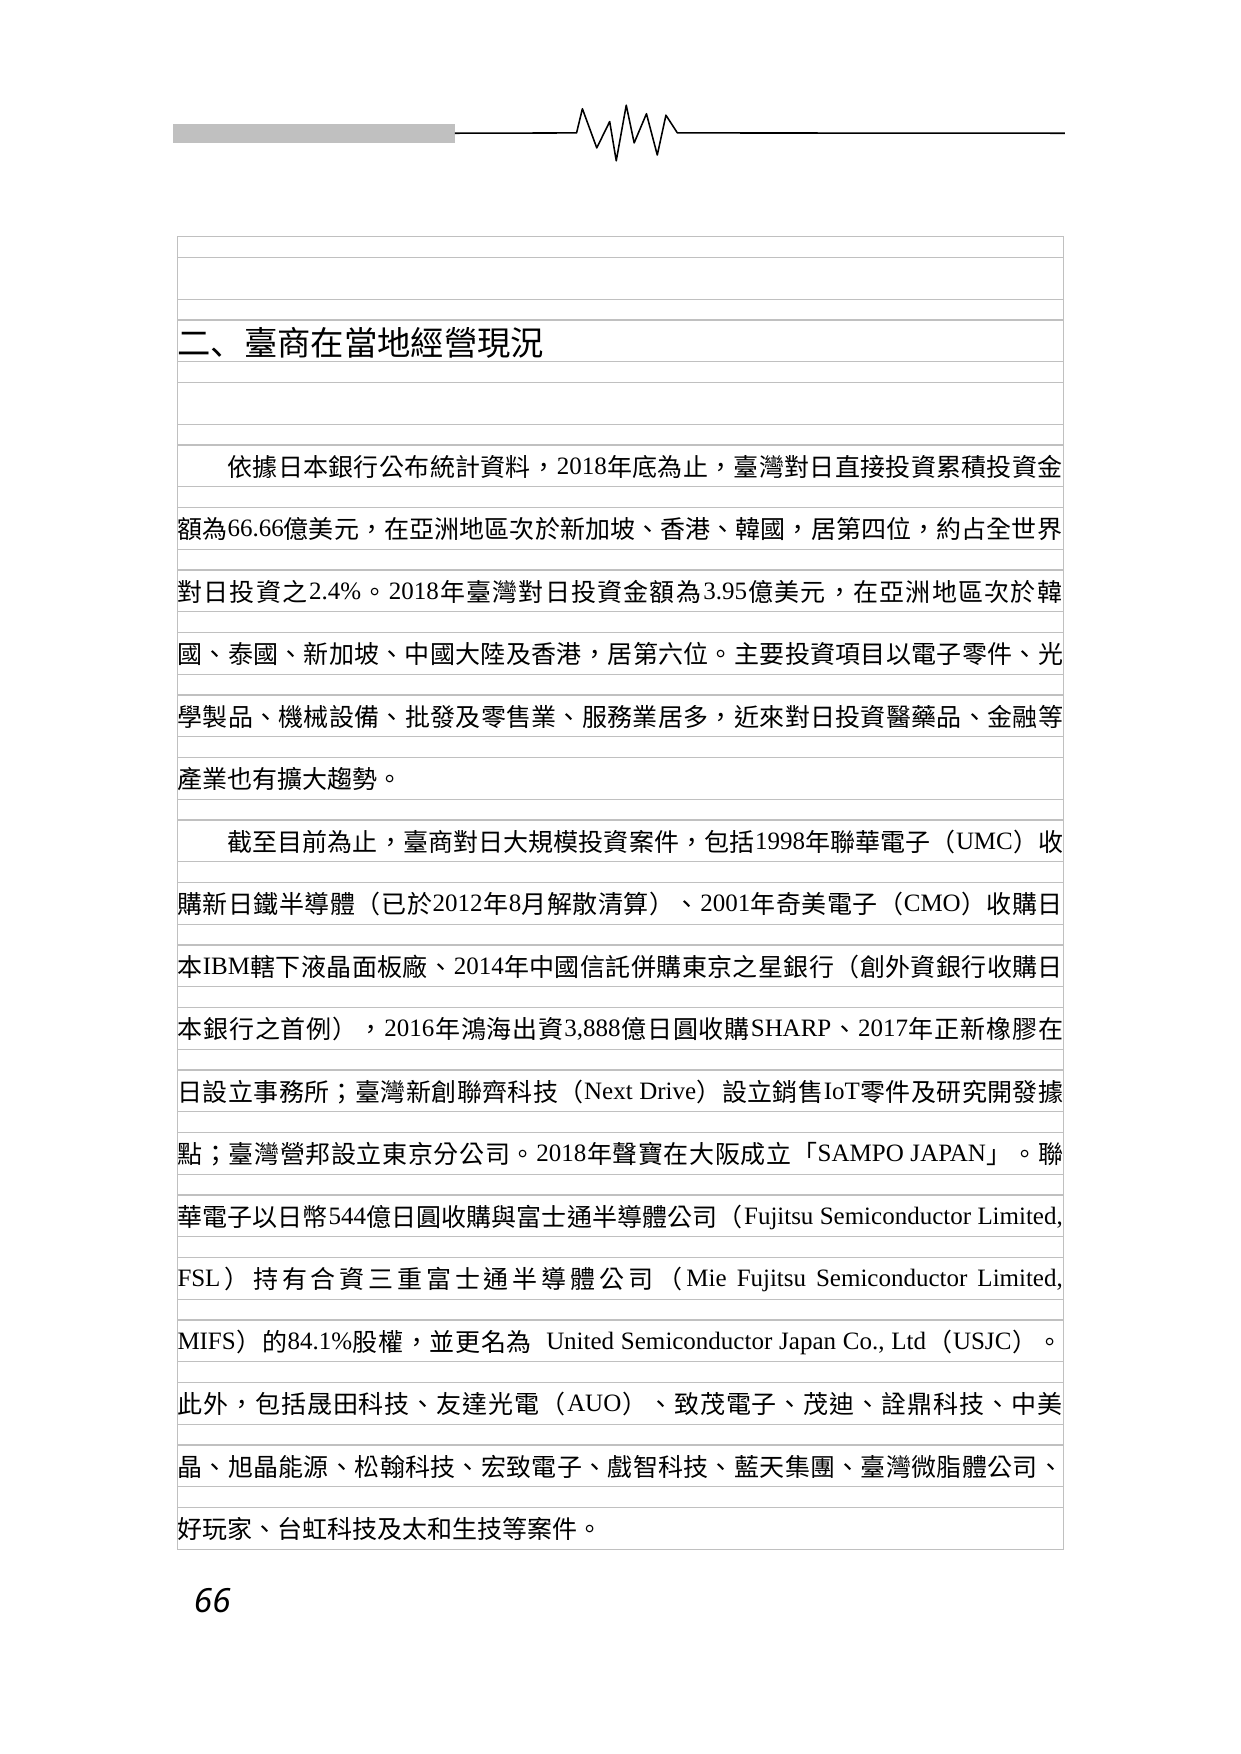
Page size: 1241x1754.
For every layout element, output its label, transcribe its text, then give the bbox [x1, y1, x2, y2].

text [178, 987, 1063, 1007]
text 對日投資之2.4%。2018年臺灣對日投資金額為3.95億美元，在亞洲地區次於韓 [178, 571, 1063, 611]
text [178, 425, 1063, 444]
text [178, 675, 1063, 694]
text [178, 1175, 1063, 1194]
text [178, 300, 1063, 319]
text 學製品、機械設備、批發及零售業、服務業居多，近來對日投資醫藥品、金融等 [178, 696, 1063, 736]
text MIFS）的84.1%股權，並更名為 United Semiconductor Japan Co., Ltd（USJC）。 [178, 1321, 1063, 1361]
text 額為66.66億美元，在亞洲地區次於新加坡、香港、韓國，居第四位，約占全世界 [178, 508, 1063, 549]
text [178, 862, 1063, 882]
text [178, 1237, 1063, 1257]
text 點；臺灣營邦設立東京分公司。2018年聲寶在大阪成立「SAMPO JAPAN」。聯 [178, 1133, 1063, 1174]
text 好玩家、台虹科技及太和生技等案件。 [178, 1508, 1063, 1549]
text 華電子以日幣544億日圓收購與富士通半導體公司（Fujitsu Semiconductor Limited, [178, 1196, 1063, 1236]
text [178, 612, 1063, 632]
text 晶、旭晶能源、松翰科技、宏致電子、戲智科技、藍天集團、臺灣微脂體公司、 [178, 1446, 1063, 1486]
text [178, 925, 1063, 944]
text 日設立事務所；臺灣新創聯齊科技（Next Drive）設立銷售IoT零件及研究開發據 [178, 1071, 1063, 1111]
text [178, 550, 1063, 569]
text [178, 1112, 1063, 1132]
text 國、泰國、新加坡、中國大陸及香港，居第六位。主要投資項目以電子零件、光 [178, 633, 1063, 674]
text [178, 1425, 1063, 1444]
text 本銀行之首例），2016年鴻海出資3,888億日圓收購SHARP、2017年正新橡膠在 [178, 1008, 1063, 1049]
text [178, 1362, 1063, 1382]
text FSL）持有合資三重富士通半導體公司（Mie Fujitsu Semiconductor Limited, [178, 1258, 1063, 1299]
text [178, 1487, 1063, 1507]
text 本IBM轄下液晶面板廠、2014年中國信託併購東京之星銀行（創外資銀行收購日 [178, 946, 1063, 986]
text 購新日鐵半導體（已於2012年8月解散清算）、2001年奇美電子（CMO）收購日 [178, 883, 1063, 924]
text [178, 737, 1063, 757]
text [178, 800, 1063, 819]
text [178, 487, 1063, 507]
text 截至目前為止，臺商對日大規模投資案件，包括1998年聯華電子（UMC）收 [178, 821, 1063, 861]
text 產業也有擴大趨勢。 [178, 758, 1063, 799]
text [178, 1300, 1063, 1319]
text 此外，包括晟田科技、友達光電（AUO）、致茂電子、茂迪、詮鼎科技、中美 [178, 1383, 1063, 1424]
text [178, 1050, 1063, 1069]
text 二、臺商在當地經營現況 [178, 321, 1063, 361]
text 依據日本銀行公布統計資料，2018年底為止，臺灣對日直接投資累積投資金 [178, 446, 1063, 486]
